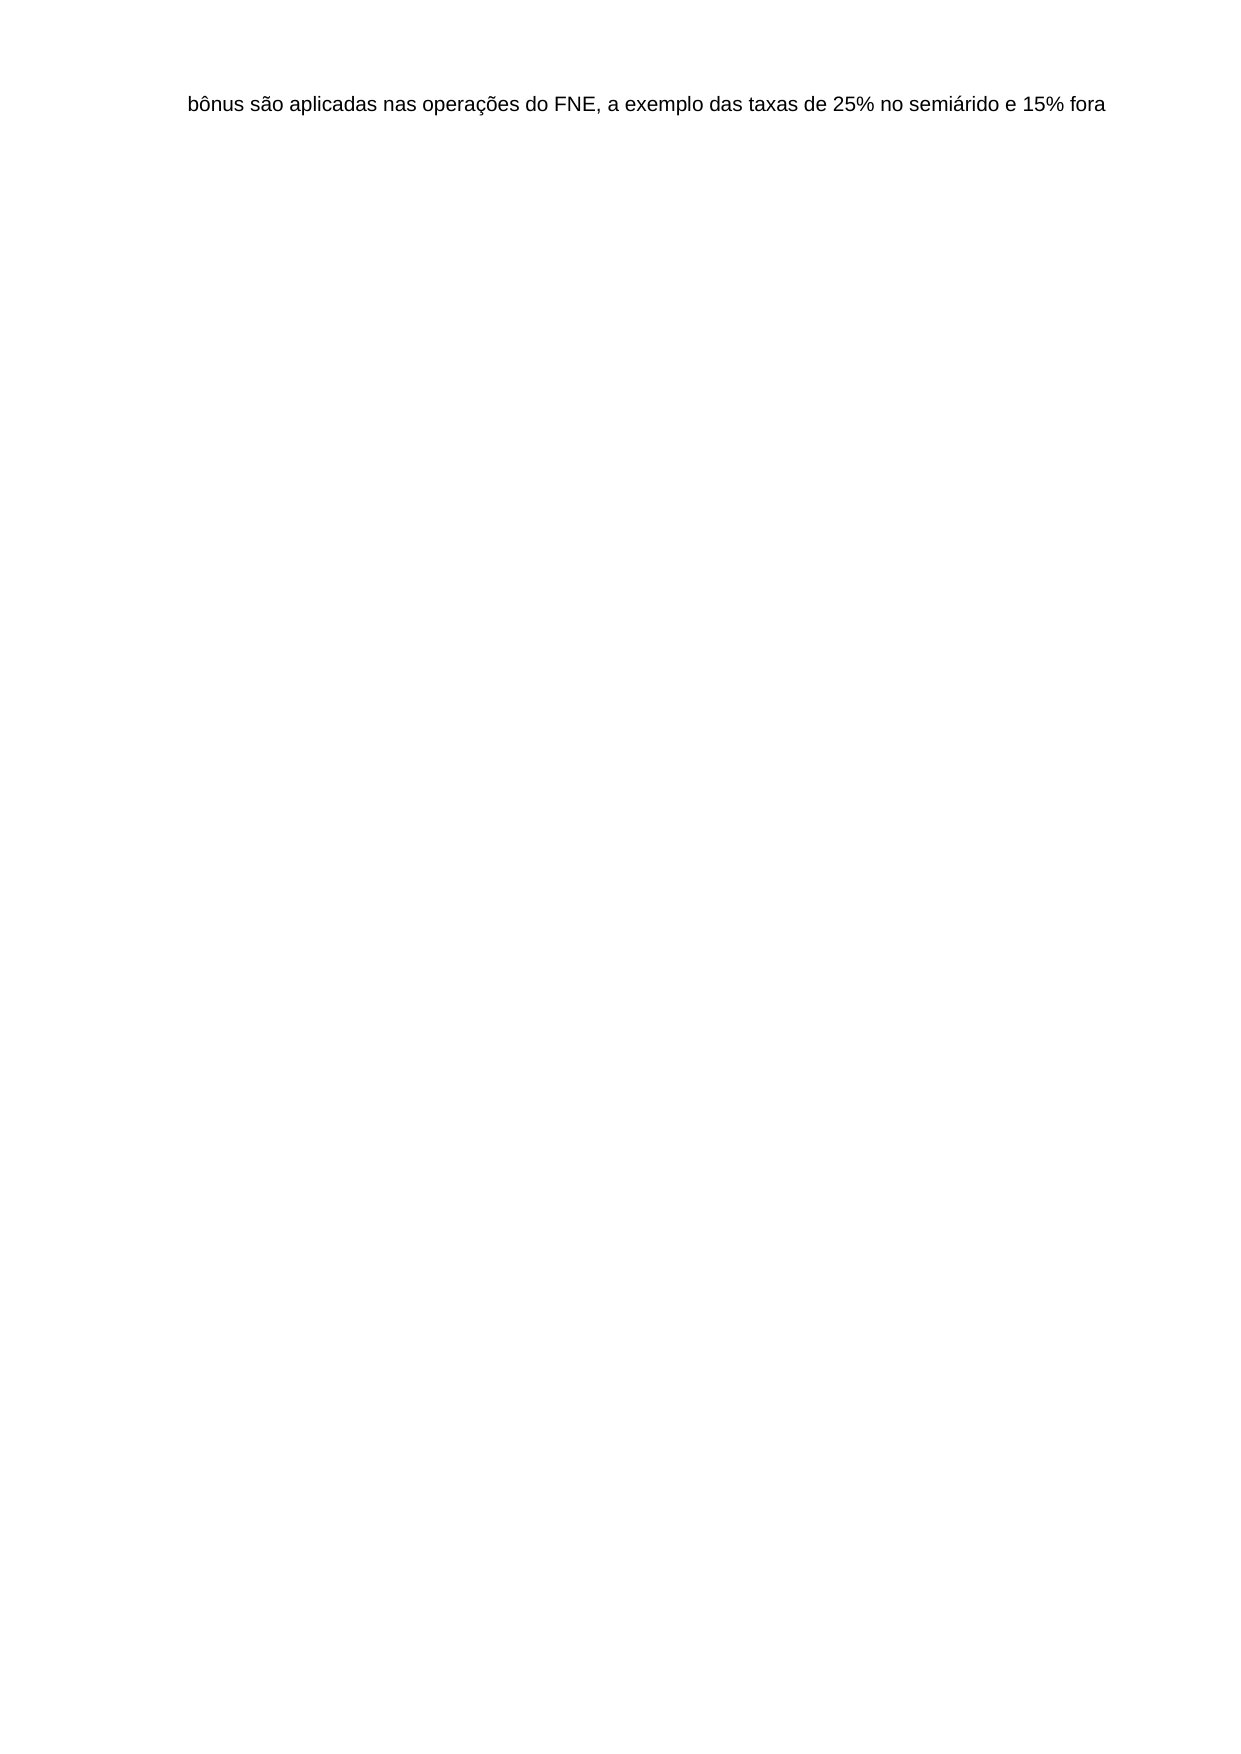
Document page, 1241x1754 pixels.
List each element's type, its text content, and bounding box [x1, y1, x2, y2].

text bônus são aplicadas nas operações do FNE, a exemplo das taxas de 25% no semiárido e 15% fora [187, 92, 1123, 116]
